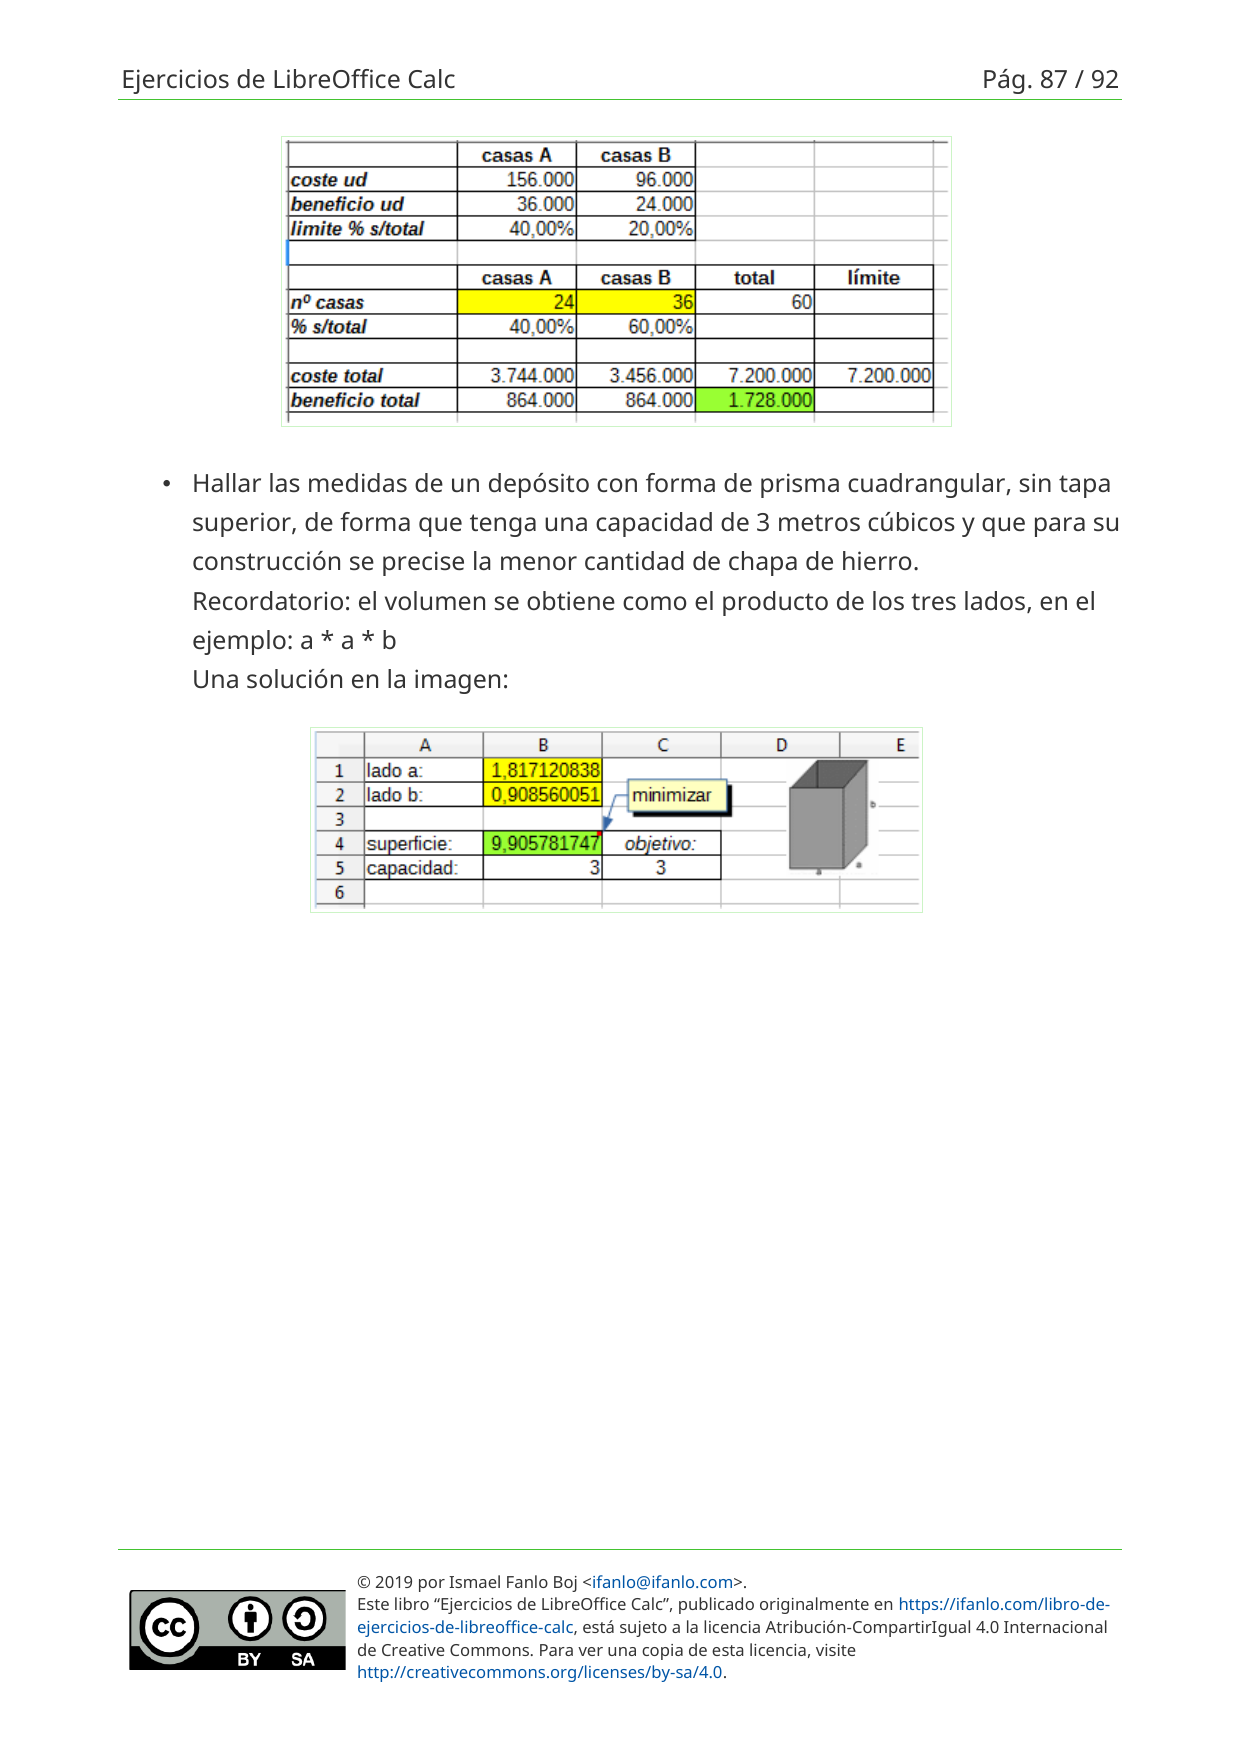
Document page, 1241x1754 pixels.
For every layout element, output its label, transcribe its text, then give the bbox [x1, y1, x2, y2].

picture [314, 731, 920, 909]
picture [129, 1590, 346, 1670]
list Hallar las medidas de un depósito con forma de prisma cuadrangular, sin tapa superior, de forma que tenga una capacidad de 3 metros cúbicos y que para su construcción se precise la menor cantidad de chapa de hierro. Recordatorio: el volumen se obtiene como el producto de los tres lados, en el ejemplo: a * a * b Una solución en la imagen: [162, 466, 1122, 696]
picture [285, 140, 949, 423]
